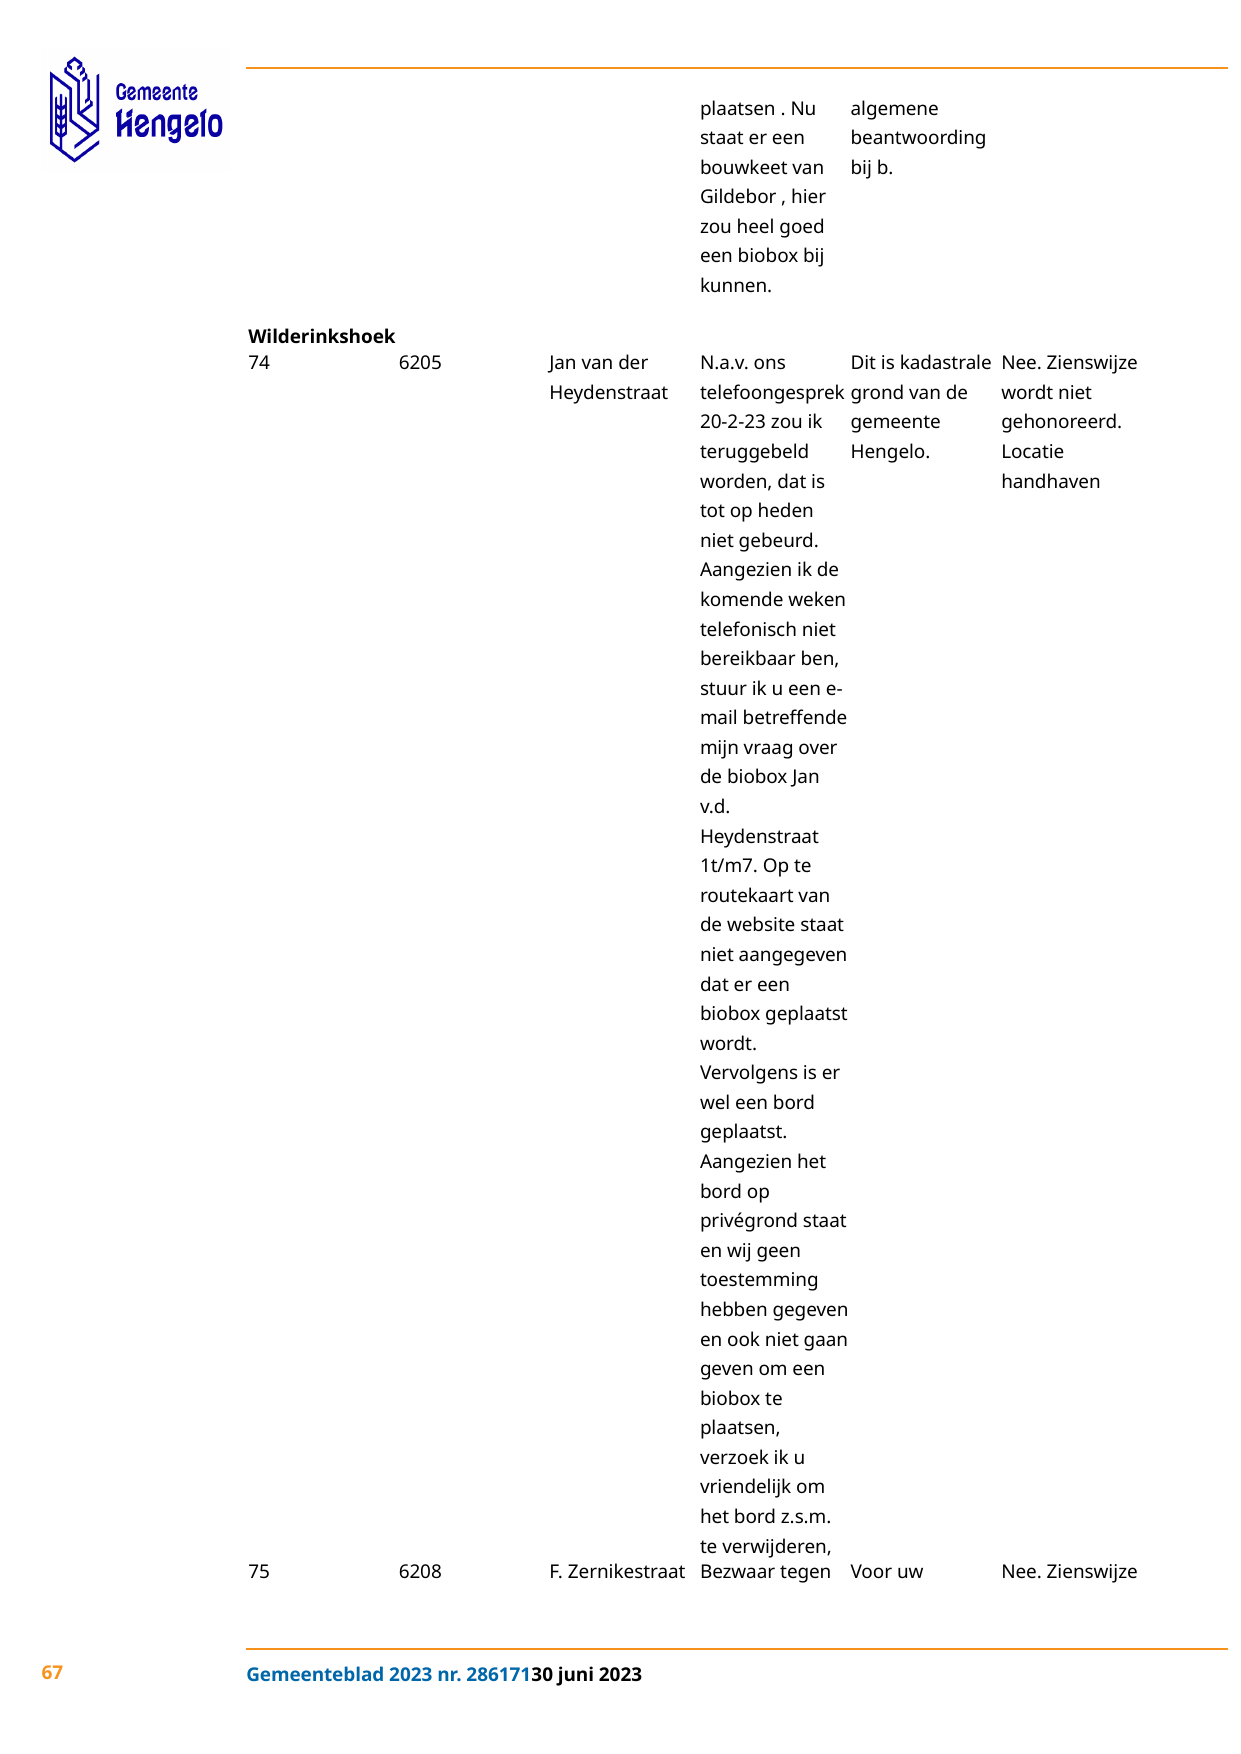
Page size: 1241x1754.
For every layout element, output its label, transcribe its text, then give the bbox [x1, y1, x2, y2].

table_cell N.a.v. ons telefoongesprek 20-2-23 zou ik teruggebeld worden, dat is tot op heden niet gebeurd. Aangezien ik de komende weken telefonisch niet bereikbaar ben, stuur ik u een e-mail betreffende mijn vraag over de biobox Jan v.d. Heydenstraat 1t/m7. Op te routekaart van de website staat niet aangegeven dat er een biobox geplaatst wordt. Vervolgens is er wel een bord geplaatst. Aangezien het bord op privégrond staat en wij geen toestemming hebben gegeven en ook niet gaan geven om een biobox te plaatsen, verzoek ik u vriendelijk om het bord z.s.m. te verwijderen, [700, 350, 850, 1558]
table_cell Jan van der Heydenstraat [549, 350, 700, 1558]
table_cell [850, 298, 1001, 324]
table_cell 6205 [399, 350, 549, 1558]
table_cell algemene beantwoording bij b. [850, 95, 1001, 298]
table_cell [700, 324, 850, 349]
table_cell [399, 95, 549, 298]
table_cell [248, 95, 398, 298]
table_cell [1001, 298, 1152, 324]
picture [41, 47, 231, 172]
table_cell Nee. Zienswijze wordt niet gehonoreerd. Locatie handhaven [1001, 350, 1152, 1558]
table_cell [1001, 324, 1152, 349]
table_cell [549, 95, 700, 298]
table_cell [248, 298, 398, 324]
table_cell 75 [248, 1559, 398, 1584]
table_cell plaatsen . Nu staat er een bouwkeet van Gildebor , hier zou heel goed een biobox bij kunnen. [700, 95, 850, 298]
table_cell 6208 [399, 1559, 549, 1584]
table_cell Wilderinkshoek [248, 324, 549, 349]
table_cell Nee. Zienswijze [1001, 1559, 1152, 1584]
table_cell [700, 298, 850, 324]
table_cell Bezwaar tegen [700, 1559, 850, 1584]
table_cell [549, 298, 700, 324]
table_cell F. Zernikestraat [549, 1559, 700, 1584]
table_cell [549, 324, 700, 349]
table_cell Voor uw [850, 1559, 1001, 1584]
table_cell [850, 324, 1001, 349]
table_cell [399, 298, 549, 324]
table_cell [1001, 95, 1152, 298]
table_cell Dit is kadastrale grond van de gemeente Hengelo. [850, 350, 1001, 1558]
table_cell 74 [248, 350, 398, 1558]
